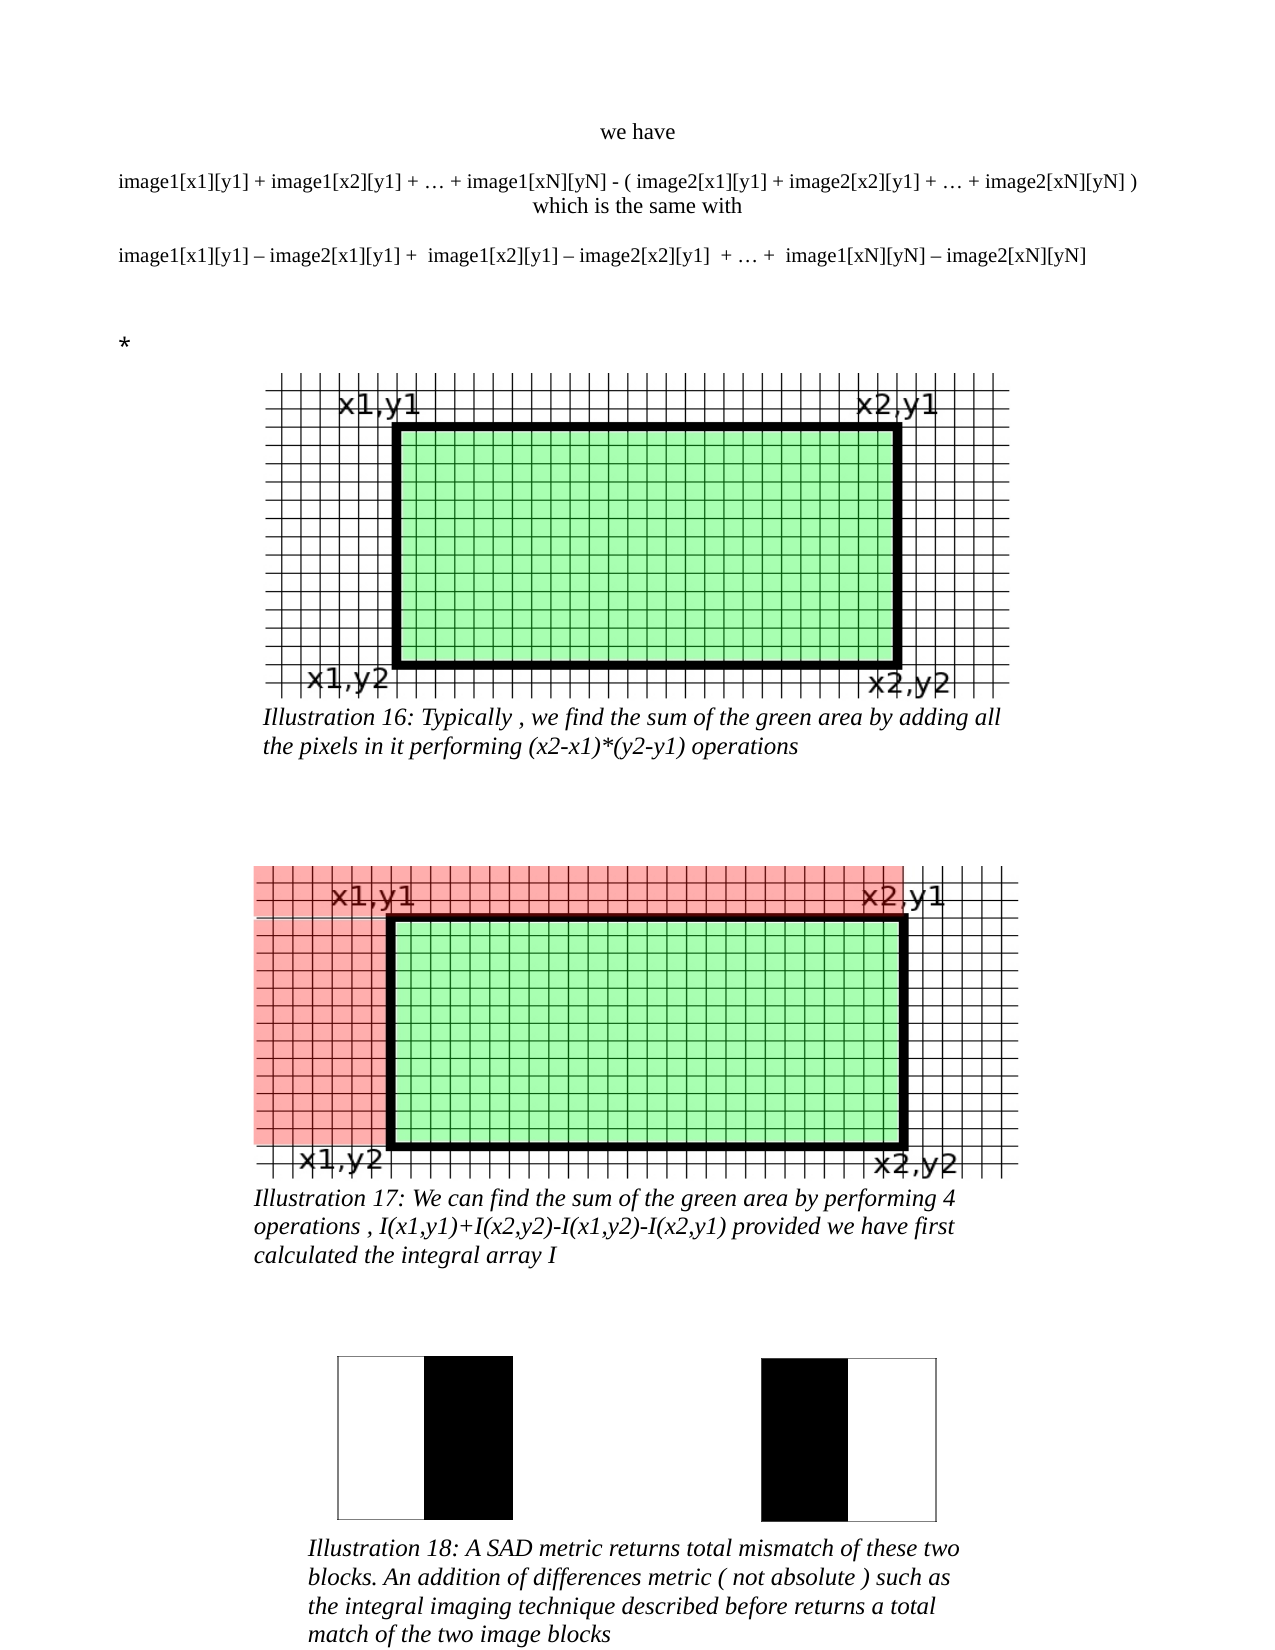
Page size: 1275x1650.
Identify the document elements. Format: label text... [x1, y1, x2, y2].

text Illustration 17: We can find the sum of the green area by performing 4 operations , I(x1,y1)+I(x2,y2)-I(x1,y2)-I(x2,y1) provided we have first calculated the integral array I [253, 1183, 1021, 1269]
picture [253, 866, 1022, 1183]
text image1[x1][y1] – image2[x1][y1] + image1[x2][y1] – image2[x2][y1] + … + image1[xN][yN] – image2[xN][yN] [118, 243, 1157, 267]
text * [118, 329, 1157, 361]
text Illustration 18: A SAD metric returns total mismatch of these two blocks. An addition of differences metric ( not absolute ) such as the integral imaging technique described before returns a total match of the two image blocks [308, 1534, 967, 1648]
text Illustration 16: Typically , we find the sum of the green area by adding all the pixels in it performing (x2-x1)*(y2-y1) operations [263, 703, 1012, 760]
text image1[x1][y1] + image1[x2][y1] + … + image1[xN][yN] - ( image2[x1][y1] + image2[x2][y1] + … + image2[xN][yN] ) [118, 168, 1157, 193]
picture [307, 1339, 968, 1534]
picture [262, 373, 1013, 703]
text which is the same with [118, 193, 1157, 219]
text we have [118, 118, 1157, 144]
